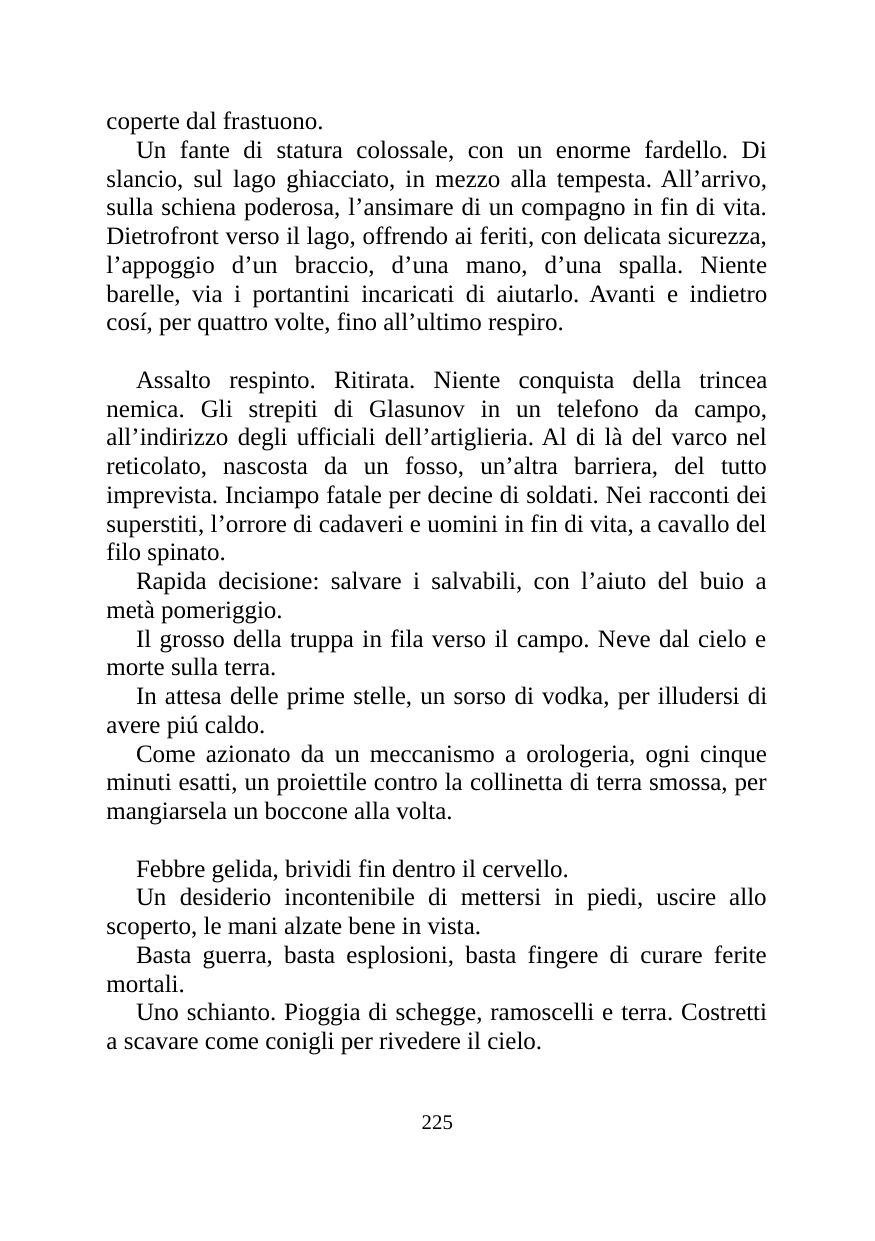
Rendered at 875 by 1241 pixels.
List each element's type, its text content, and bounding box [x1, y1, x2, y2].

text Assalto respinto. Ritirata. Niente conquista della trincea nemica. Gli strepiti di Glasunov in un telefono da campo, all’indirizzo degli ufficiali dell’artiglieria. Al di là del varco nel reticolato, nascosta da un fosso, un’altra barriera, del tutto imprevista. Inciampo fatale per decine di soldati. Nei racconti dei superstiti, l’orrore di cadaveri e uomini in fin di vita, a cavallo del filo spinato. [106, 365, 768, 566]
text Un desiderio incontenibile di mettersi in piedi, uscire allo scoperto, le mani alzate bene in vista. [106, 882, 768, 940]
text Basta guerra, basta esplosioni, basta fingere di curare ferite mortali. [106, 940, 768, 997]
text Come azionato da un meccanismo a orologeria, ogni cinque minuti esatti, un proiettile contro la collinetta di terra smossa, per mangiarsela un boccone alla volta. [106, 739, 768, 825]
text Un fante di statura colossale, con un enorme fardello. Di slancio, sul lago ghiacciato, in mezzo alla tempesta. All’arrivo, sulla schiena poderosa, l’ansimare di un compagno in fin di vita. Dietrofront verso il lago, offrendo ai feriti, con delicata sicurezza, l’appoggio d’un braccio, d’una mano, d’una spalla. Niente barelle, via i portantini incaricati di aiutarlo. Avanti e indietro cosí, per quattro volte, fino all’ultimo respiro. [106, 135, 768, 336]
text Il grosso della truppa in fila verso il campo. Neve dal cielo e morte sulla terra. [106, 624, 768, 681]
text Febbre gelida, brividi fin dentro il cervello. [106, 854, 768, 882]
text Uno schianto. Pioggia di schegge, ramoscelli e terra. Costretti a scavare come conigli per rivedere il cielo. [106, 997, 768, 1055]
text Rapida decisione: salvare i salvabili, con l’aiuto del buio a metà pomeriggio. [106, 566, 768, 624]
text In attesa delle prime stelle, un sorso di vodka, per illudersi di avere piú caldo. [106, 681, 768, 739]
text coperte dal frastuono. [106, 106, 768, 135]
